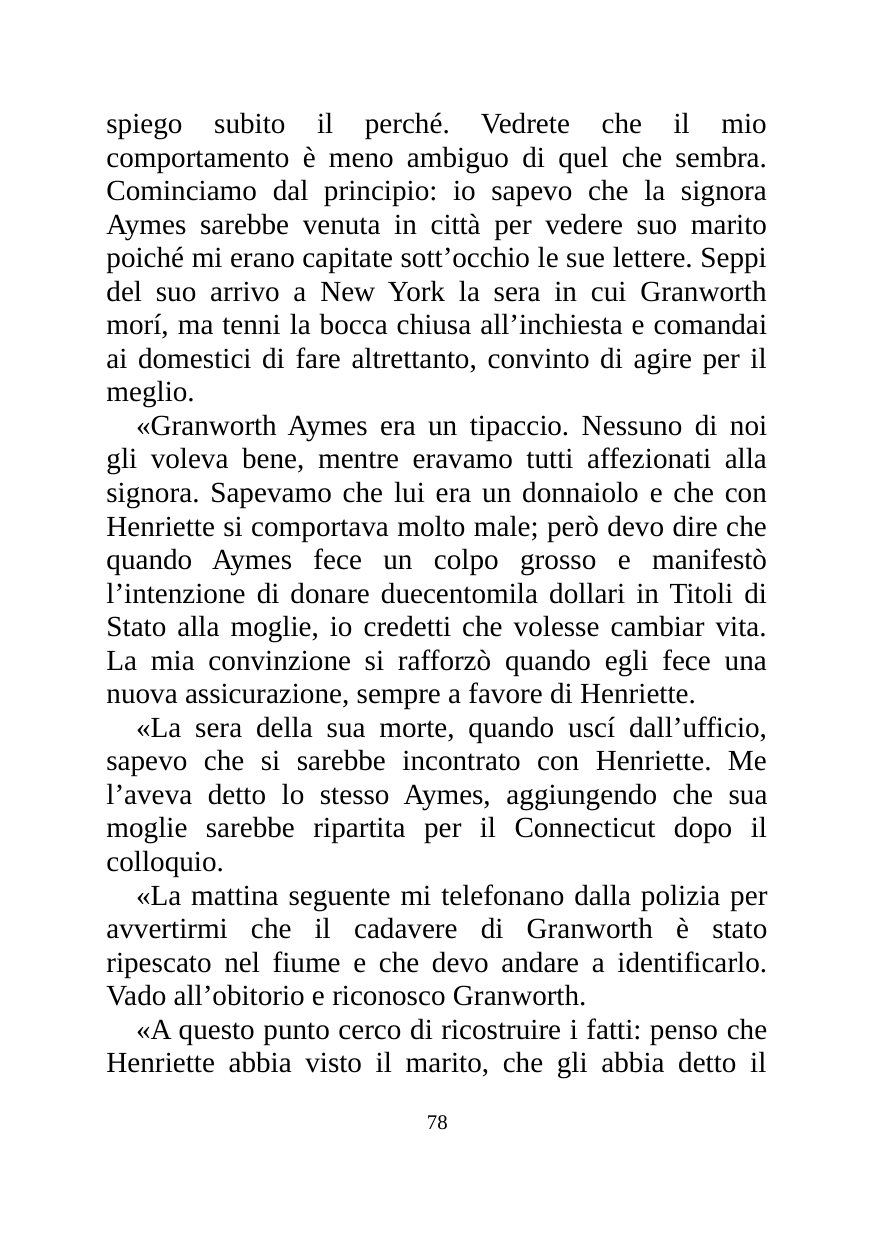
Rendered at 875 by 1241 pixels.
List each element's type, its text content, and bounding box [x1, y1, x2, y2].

text «La mattina seguente mi telefonano dalla polizia per avvertirmi che il cadavere di Granworth è stato ripescato nel fiume e che devo andare a identificarlo. Vado all’obitorio e riconosco Granworth. [106, 878, 768, 1012]
text «La sera della sua morte, quando uscí dall’ufficio, sapevo che si sarebbe incontrato con Henriette. Me l’aveva detto lo stesso Aymes, aggiungendo che sua moglie sarebbe ripartita per il Connecticut dopo il colloquio. [106, 710, 768, 878]
text spiego subito il perché. Vedrete che il mio comportamento è meno ambiguo di quel che sembra. Cominciamo dal principio: io sapevo che la signora Aymes sarebbe venuta in città per vedere suo marito poiché mi erano capitate sott’occhio le sue lettere. Seppi del suo arrivo a New York la sera in cui Granworth morí, ma tenni la bocca chiusa all’inchiesta e comandai ai domestici di fare altrettanto, convinto di agire per il meglio. [106, 106, 768, 408]
text «Granworth Aymes era un tipaccio. Nessuno di noi gli voleva bene, mentre eravamo tutti affezionati alla signora. Sapevamo che lui era un donnaiolo e che con Henriette si comportava molto male; però devo dire che quando Aymes fece un colpo grosso e manifestò l’intenzione di donare duecentomila dollari in Titoli di Stato alla moglie, io credetti che volesse cambiar vita. La mia convinzione si rafforzò quando egli fece una nuova assicurazione, sempre a favore di Henriette. [106, 408, 768, 710]
text «A questo punto cerco di ricostruire i fatti: penso che Henriette abbia visto il marito, che gli abbia detto il [106, 1012, 768, 1079]
